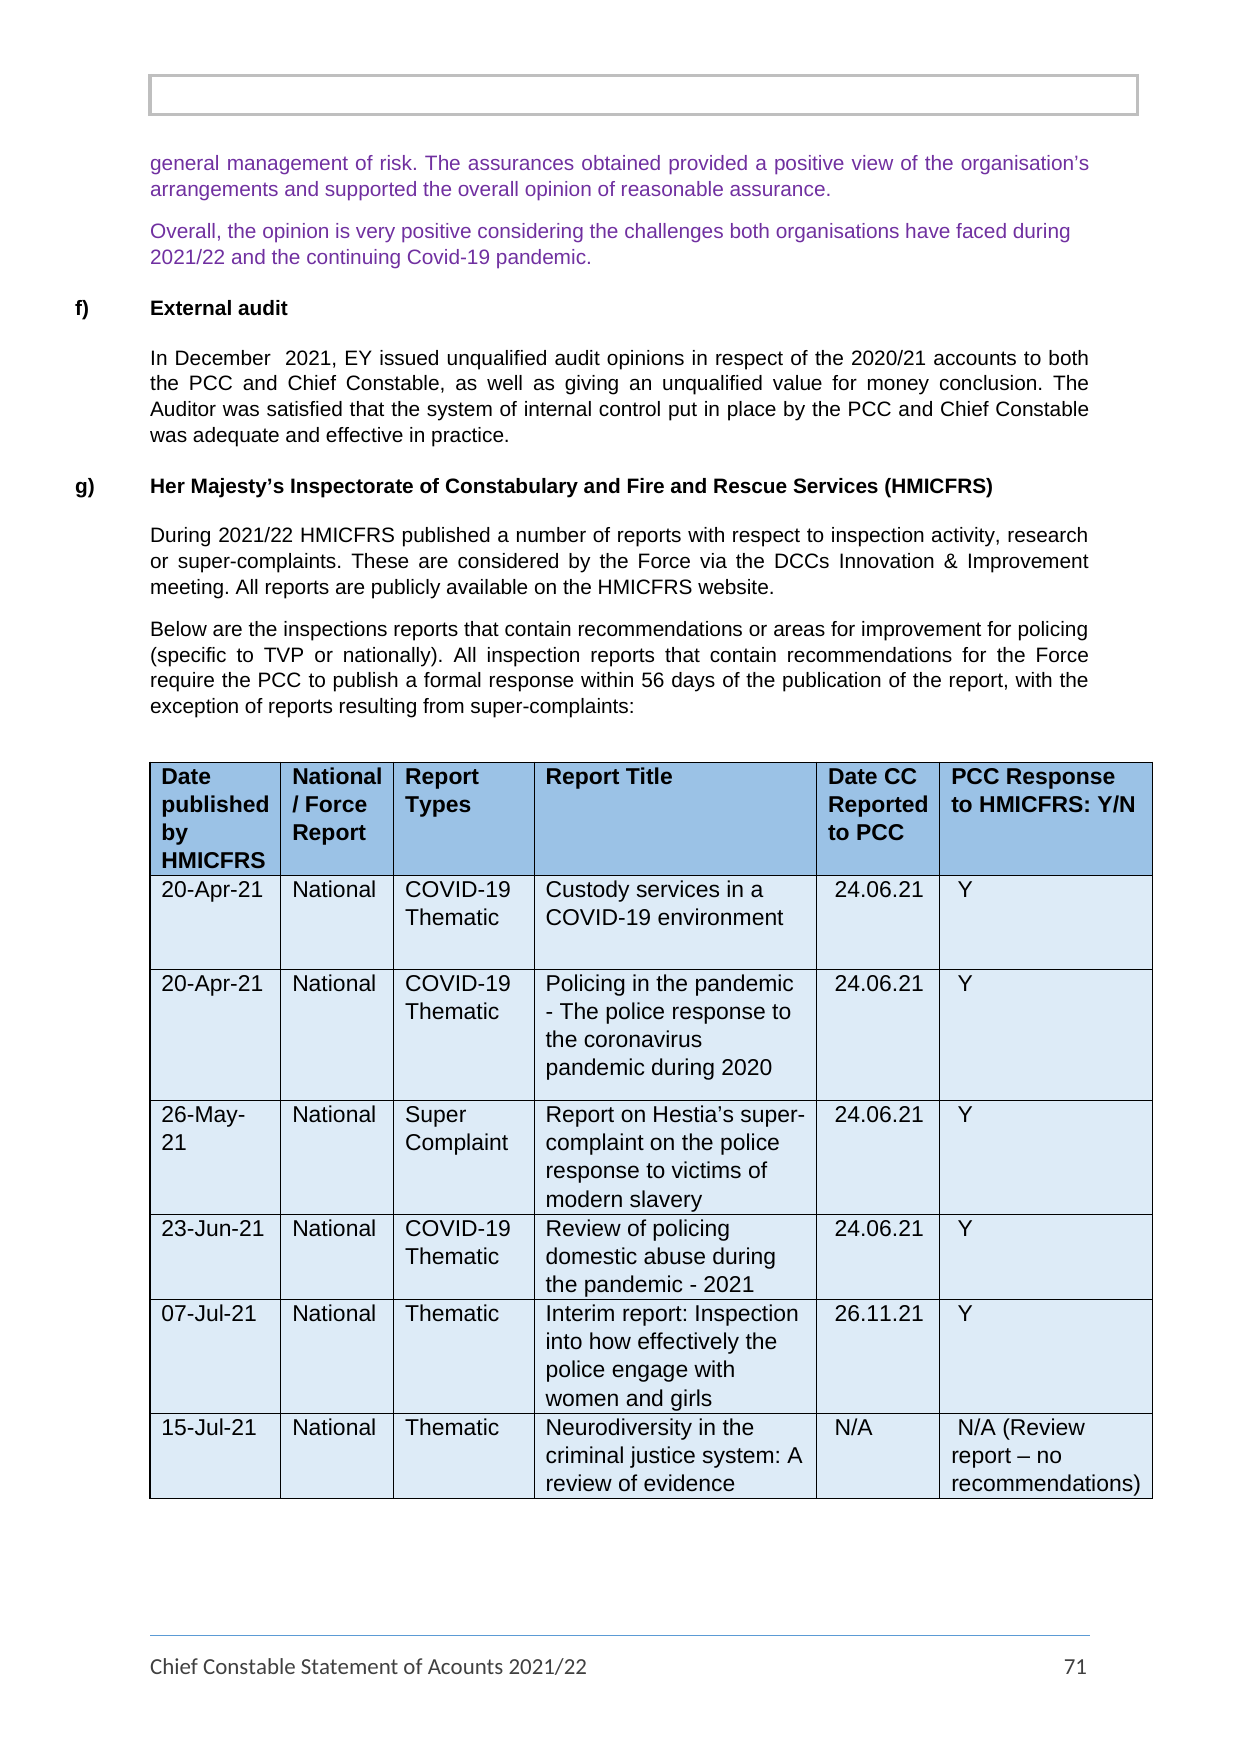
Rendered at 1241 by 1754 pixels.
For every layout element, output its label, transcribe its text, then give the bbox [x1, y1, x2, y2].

table_cell Y [940, 1215, 1152, 1299]
table_cell N/A [817, 1414, 939, 1498]
table_cell Policing in the pandemic - The police response to the coronavirus pandemic during 2020 [535, 970, 816, 1100]
table_cell National [281, 1215, 393, 1299]
table_cell Custody services in a COVID-19 environment [535, 876, 816, 969]
table_cell 24.06.21 [817, 1101, 939, 1214]
table_header Report Title [535, 763, 816, 875]
table_cell National [281, 970, 393, 1100]
table_cell Y [940, 970, 1152, 1100]
table_cell COVID-19 Thematic [394, 876, 534, 969]
table_cell Review of policing domestic abuse during the pandemic - 2021 [535, 1215, 816, 1299]
table_cell Thematic [394, 1300, 534, 1413]
list External audit [75, 296, 1090, 320]
table_cell Neurodiversity in the criminal justice system: A review of evidence [535, 1414, 816, 1498]
text general management of risk. The assurances obtained provided a positive view of the organisation’s arrangements and supported the overall opinion of reasonable assurance. [150, 151, 1090, 201]
table_cell 26-May-21 [151, 1101, 280, 1214]
table_cell 15-Jul-21 [151, 1414, 280, 1498]
table_cell Report on Hestia’s super-complaint on the police response to victims of modern slavery [535, 1101, 816, 1214]
table_cell National [281, 876, 393, 969]
table_cell 24.06.21 [817, 1215, 939, 1299]
table_cell 23-Jun-21 [151, 1215, 280, 1299]
list Her Majesty’s Inspectorate of Constabulary and Fire and Rescue Services (HMICFRS) [75, 474, 1090, 498]
table_header Report Types [394, 763, 534, 875]
table_cell National [281, 1414, 393, 1498]
table_header Date CC Reported to PCC [817, 763, 939, 875]
table_cell COVID-19 Thematic [394, 1215, 534, 1299]
table_cell 20-Apr-21 [151, 876, 280, 969]
table_cell Super Complaint [394, 1101, 534, 1214]
table_cell N/A (Review report – no recommendations) [940, 1414, 1152, 1498]
table_cell 20-Apr-21 [151, 970, 280, 1100]
table_cell 07-Jul-21 [151, 1300, 280, 1413]
table_cell 24.06.21 [817, 876, 939, 969]
text During 2021/22 HMICFRS published a number of reports with respect to inspection activity, research or super-complaints. These are considered by the Force via the DCCs Innovation & Improvement meeting. All reports are publicly available on the HMICFRS website. [150, 523, 1090, 598]
table_header National / Force Report [281, 763, 393, 875]
text Below are the inspections reports that contain recommendations or areas for improvement for policing (specific to TVP or nationally). All inspection reports that contain recommendations for the Force require the PCC to publish a formal response within 56 days of the publication of the report, with the exception of reports resulting from super-complaints: [150, 617, 1090, 718]
table_header PCC Response to HMICFRS: Y/N [940, 763, 1152, 875]
table_cell 26.11.21 [817, 1300, 939, 1413]
table_cell Interim report: Inspection into how effectively the police engage with women and girls [535, 1300, 816, 1413]
table_cell Y [940, 876, 1152, 969]
text Overall, the opinion is very positive considering the challenges both organisations have faced during 2021/22 and the continuing Covid-19 pandemic. [150, 219, 1090, 269]
table_cell National [281, 1101, 393, 1214]
table_cell COVID-19 Thematic [394, 970, 534, 1100]
table_cell Y [940, 1300, 1152, 1413]
text In December 2021, EY issued unqualified audit opinions in respect of the 2020/21 accounts to both the PCC and Chief Constable, as well as giving an unqualified value for money conclusion. The Auditor was satisfied that the system of internal control put in place by the PCC and Chief Constable was adequate and effective in practice. [150, 346, 1090, 446]
table_cell 24.06.21 [817, 970, 939, 1100]
table_cell Y [940, 1101, 1152, 1214]
table_header Date published by HMICFRS [151, 763, 280, 875]
table_cell Thematic [394, 1414, 534, 1498]
table_cell National [281, 1300, 393, 1413]
